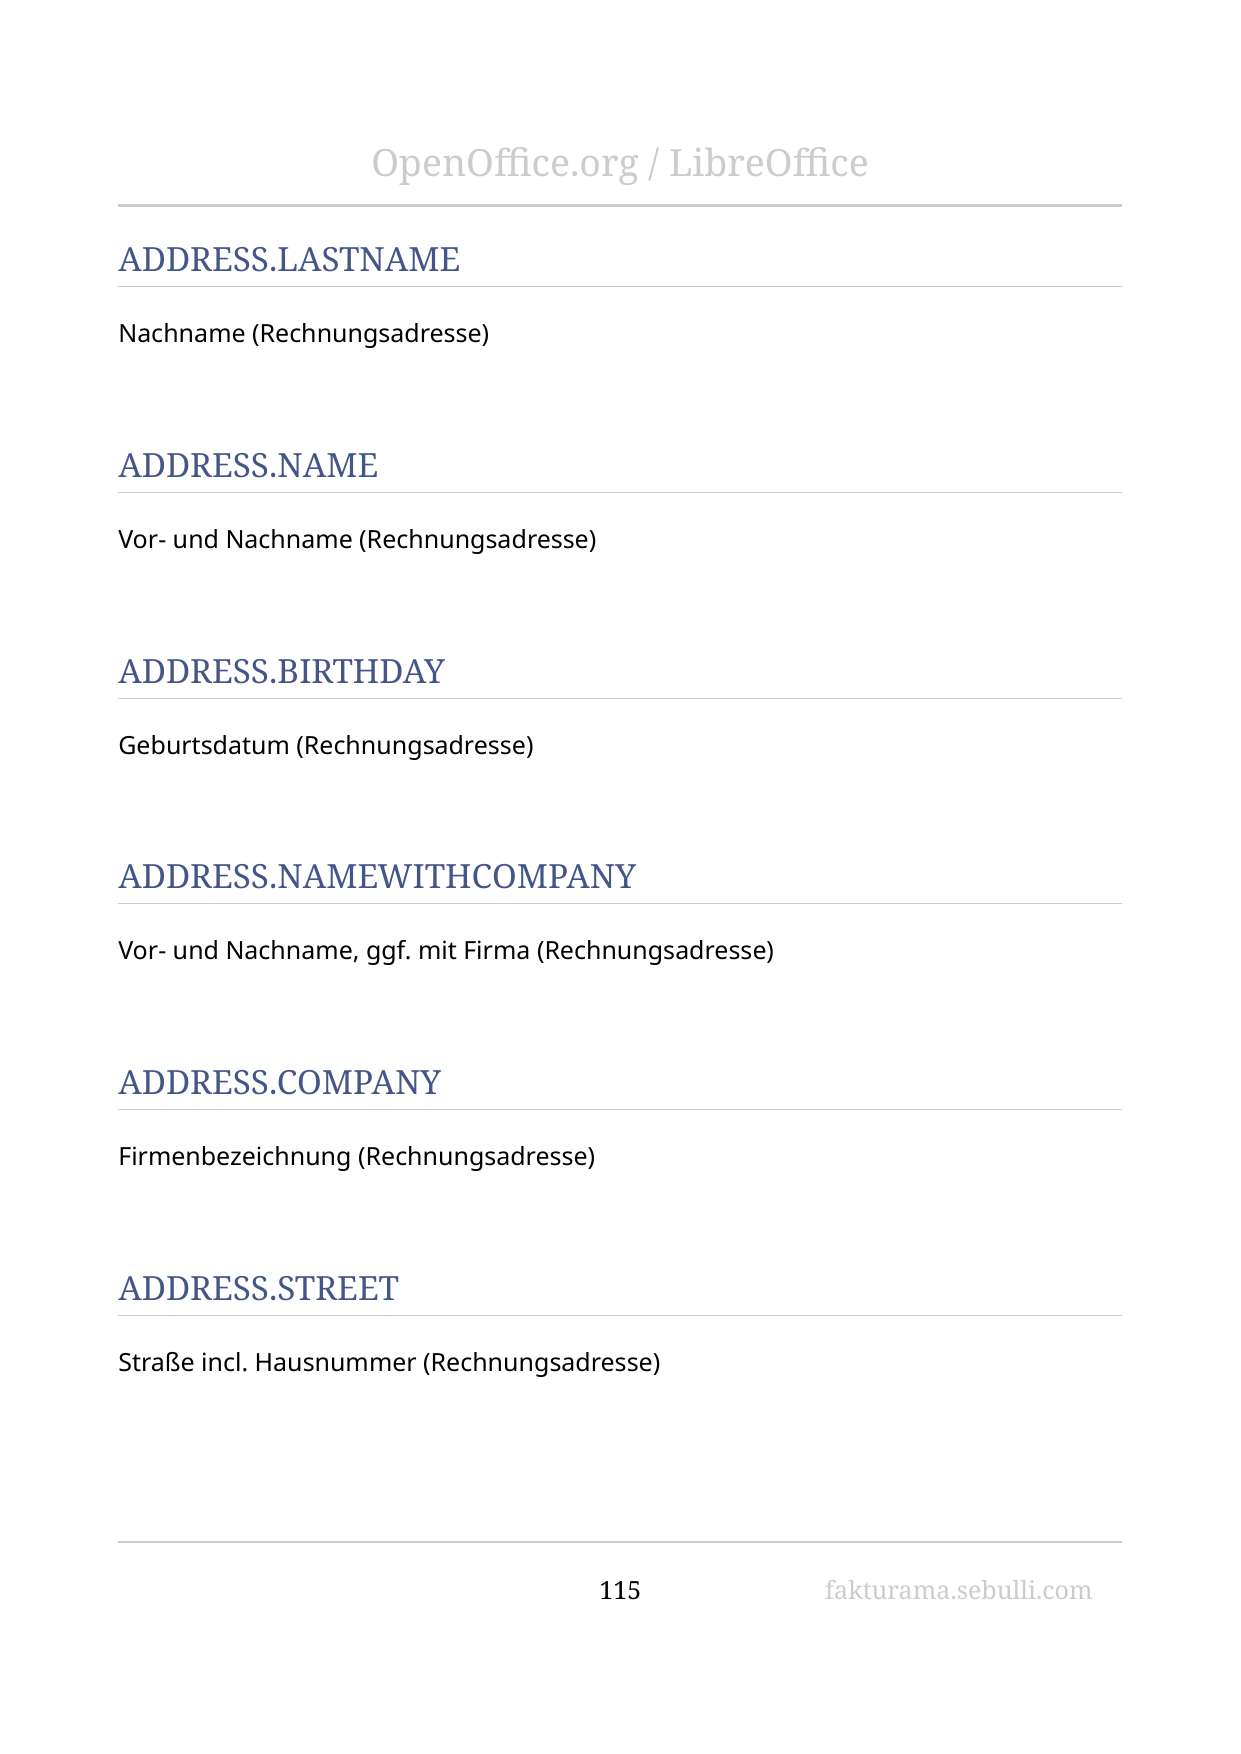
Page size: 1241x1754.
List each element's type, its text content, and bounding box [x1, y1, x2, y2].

subtitle ADDRESS.COMPANY [118, 1059, 1122, 1109]
text Firmenbezeichnung (Rechnungsadresse) [118, 1139, 1122, 1173]
subtitle ADDRESS.NAMEWITHCOMPANY [118, 853, 1122, 903]
subtitle ADDRESS.BIRTHDAY [118, 648, 1122, 698]
subtitle ADDRESS.NAME [118, 442, 1122, 492]
text Nachname (Rechnungsadresse) [118, 316, 1122, 350]
text Vor- und Nachname, ggf. mit Firma (Rechnungsadresse) [118, 933, 1122, 967]
text Vor- und Nachname (Rechnungsadresse) [118, 522, 1122, 556]
subtitle ADDRESS.LASTNAME [118, 236, 1122, 286]
text Straße incl. Hausnummer (Rechnungsadresse) [118, 1344, 1122, 1378]
subtitle ADDRESS.STREET [118, 1265, 1122, 1315]
text Geburtsdatum (Rechnungsadresse) [118, 727, 1122, 761]
